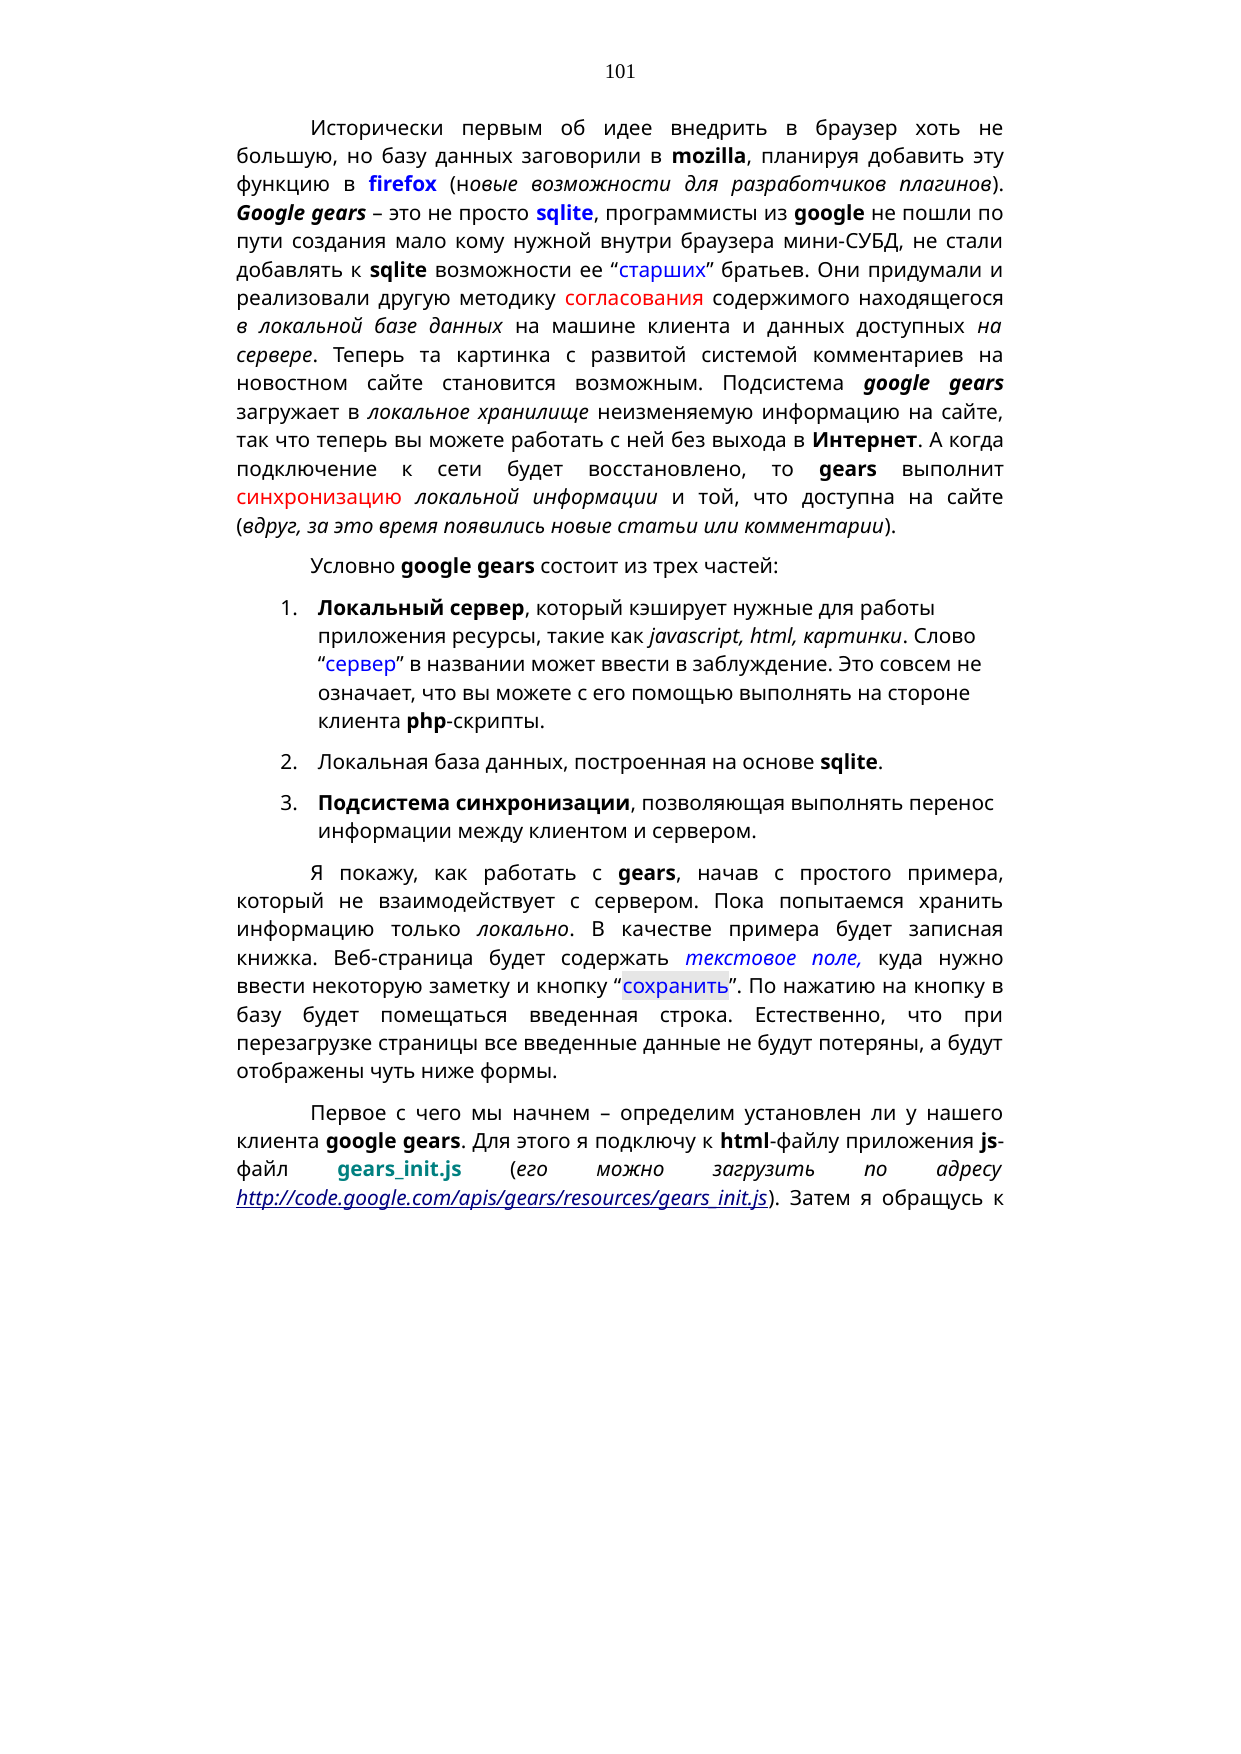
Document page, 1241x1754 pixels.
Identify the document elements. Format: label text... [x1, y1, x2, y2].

list Подсистема синхронизации, позволяющая выполнять перенос информации между клиентом и сервером. [280, 788, 1004, 845]
list Локальный сервер, который кэширует нужные для работы приложения ресурсы, такие как javascript, html, картинки. Слово “сервер” в названии может ввести в заблуждение. Это совсем не означает, что вы можете с его помощью выполнять на стороне клиента php-скрипты. [280, 593, 1004, 735]
text Исторически первым об идее внедрить в браузер хоть не большую, но базу данных заговорили в mozilla, планируя добавить эту функцию в firefox (новые возможности для разработчиков плагинов). Google gears – это не просто sqlite, программисты из google не пошли по пути создания мало кому нужной внутри браузера мини-СУБД, не стали добавлять к sqlite возможности ее “старших” братьев. Они придумали и реализовали другую методику согласования содержимого находящегося в локальной базе данных на машине клиента и данных доступных на сервере. Теперь та картинка с развитой системой комментариев на новостном сайте становится возможным. Подсистема google gears загружает в локальное хранилище неизменяемую информацию на сайте, так что теперь вы можете работать с ней без выхода в Интернет. А когда подключение к сети будет восстановлено, то gears выполнит синхронизацию локальной информации и той, что доступна на сайте (вдруг, за это время появились новые статьи или комментарии). [236, 113, 1004, 539]
list Локальная база данных, построенная на основе sqlite. [280, 747, 1004, 776]
text Я покажу, как работать с gears, начав с простого примера, который не взаимодействует с сервером. Пока попытаемся хранить информацию только локально. В качестве примера будет записная книжка. Веб-страница будет содержать текстовое поле, куда нужно ввести некоторую заметку и кнопку “сохранить”. По нажатию на кнопку в базу будет помещаться введенная строка. Естественно, что при перезагрузке страницы все введенные данные не будут потеряны, а будут отображены чуть ниже формы. [236, 858, 1004, 1085]
text Первое с чего мы начнем – определим установлен ли у нашего клиента google gears. Для этого я подключу к html-файлу приложения js-файл gears_init.js (его можно загрузить по адресу http://code.google.com/apis/gears/resources/gears_init.js). Затем я обращусь к [236, 1098, 1004, 1211]
text Условно google gears состоит из трех частей: [236, 552, 1004, 580]
